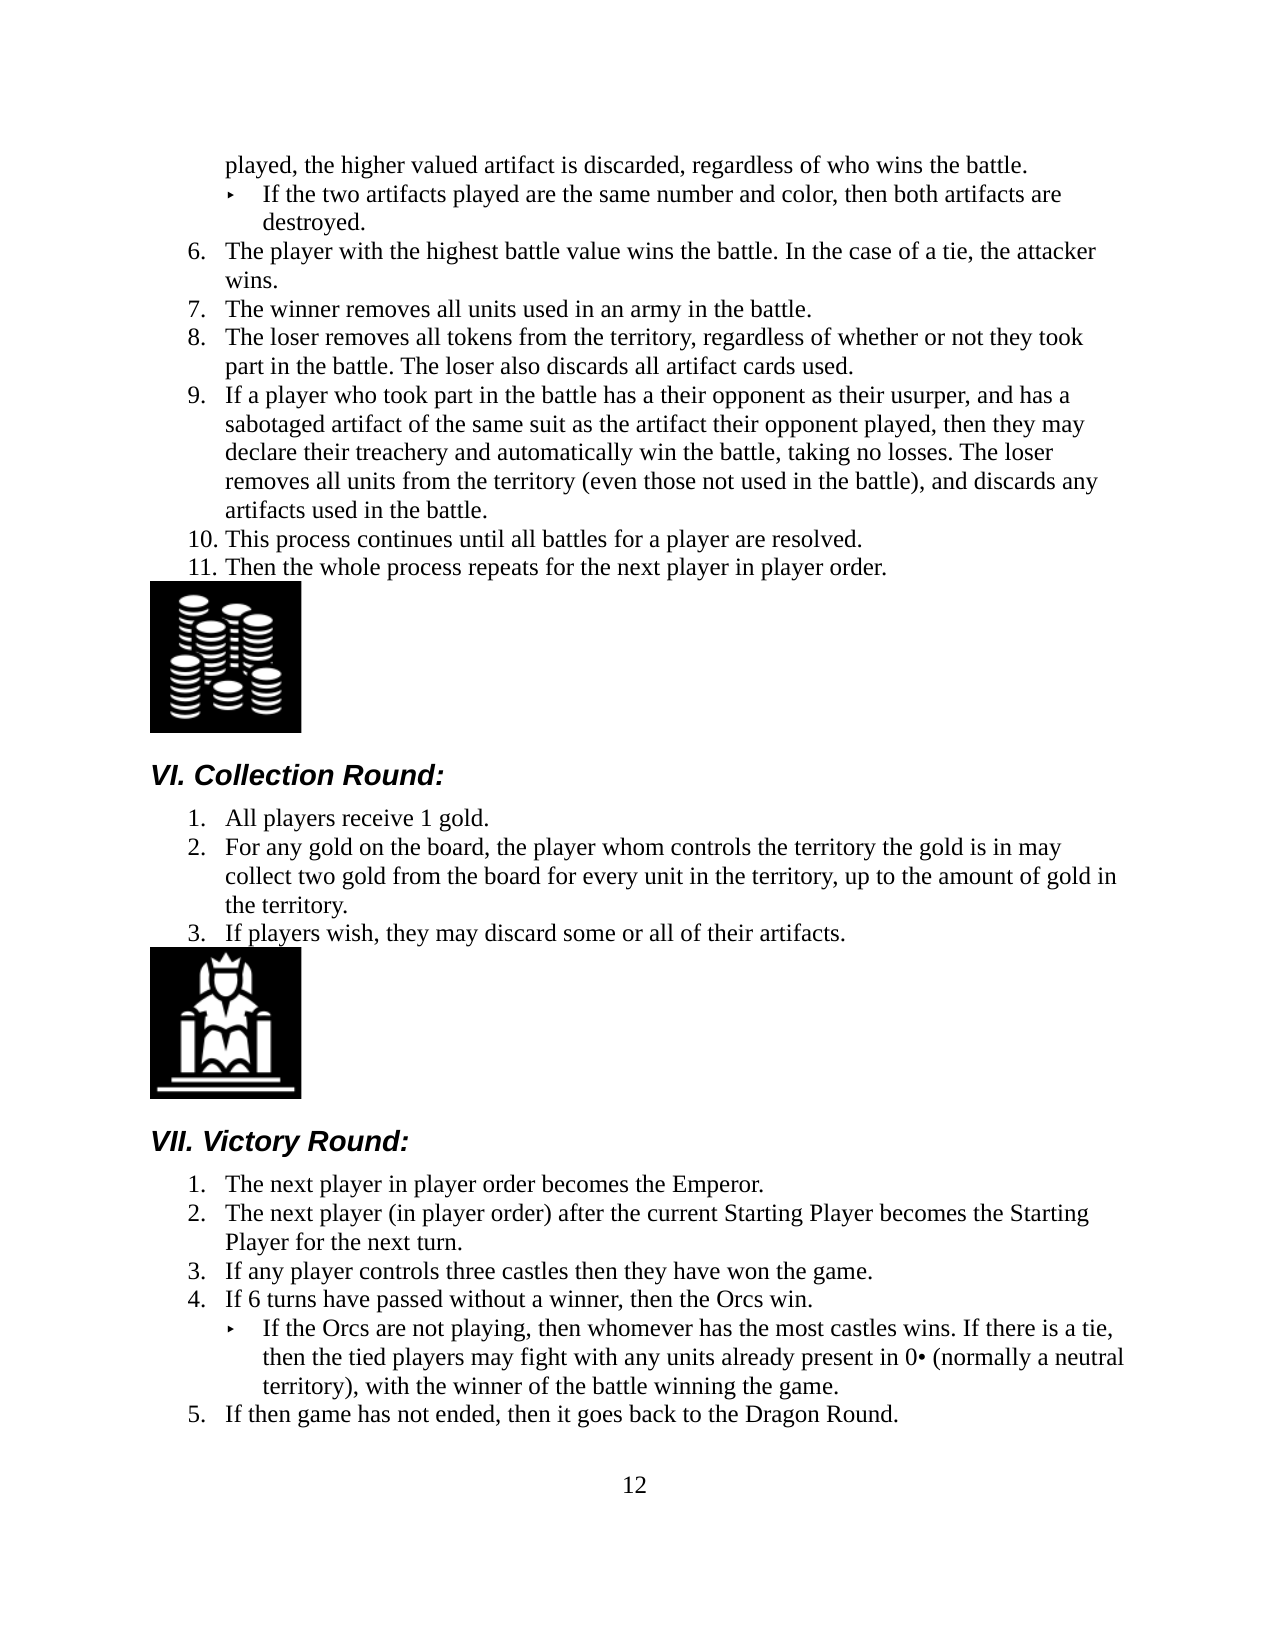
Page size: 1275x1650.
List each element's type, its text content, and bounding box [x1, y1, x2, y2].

subtitle VI. Collection Round: [150, 757, 1125, 791]
list If players wish, they may discard some or all of their artifacts. [187, 918, 1125, 947]
list If a player who took part in the battle has a their opponent as their usurper, and has a sabotaged artifact of the same suit as the artifact their opponent played, then they may declare their treachery and automatically win the battle, taking no losses. The loser removes all units from the territory (even those not used in the battle), and discards any artifacts used in the battle. [187, 380, 1125, 524]
list This process continues until all battles for a player are resolved. [187, 524, 1125, 552]
subtitle VII. Victory Round: [150, 1123, 1125, 1157]
list For any gold on the board, the player whom controls the territory the gold is in may collect two gold from the board for every unit in the territory, up to the amount of gold in the territory. [187, 832, 1125, 918]
list If the Orcs are not playing, then whomever has the most castles wins. If there is a tie, then the tied players may fight with any units already present in 0• (normally a neutral territory), with the winner of the battle winning the game. [225, 1313, 1125, 1399]
list If then game has not ended, then it goes back to the Dragon Round. [187, 1399, 1125, 1428]
picture [150, 581, 302, 733]
list The loser removes all tokens from the territory, regardless of whether or not they took part in the battle. The loser also discards all artifact cards used. [187, 322, 1125, 380]
list All players receive 1 gold. [187, 803, 1125, 832]
list Then the whole process repeats for the next player in player order. [187, 552, 1125, 581]
list If any player controls three castles then they have won the game. [187, 1256, 1125, 1284]
list If 6 turns have passed without a winner, then the Orcs win. [187, 1284, 1125, 1313]
picture [150, 947, 302, 1099]
list The winner removes all units used in an army in the battle. [187, 294, 1125, 322]
list If the two artifacts played are the same number and color, then both artifacts are destroyed. [225, 179, 1125, 236]
list The next player in player order becomes the Emperor. [187, 1169, 1125, 1198]
list played, the higher valued artifact is discarded, regardless of who wins the battle. [187, 150, 1125, 179]
list The player with the highest battle value wins the battle. In the case of a tie, the attacker wins. [187, 236, 1125, 294]
list The next player (in player order) after the current Starting Player becomes the Starting Player for the next turn. [187, 1198, 1125, 1256]
